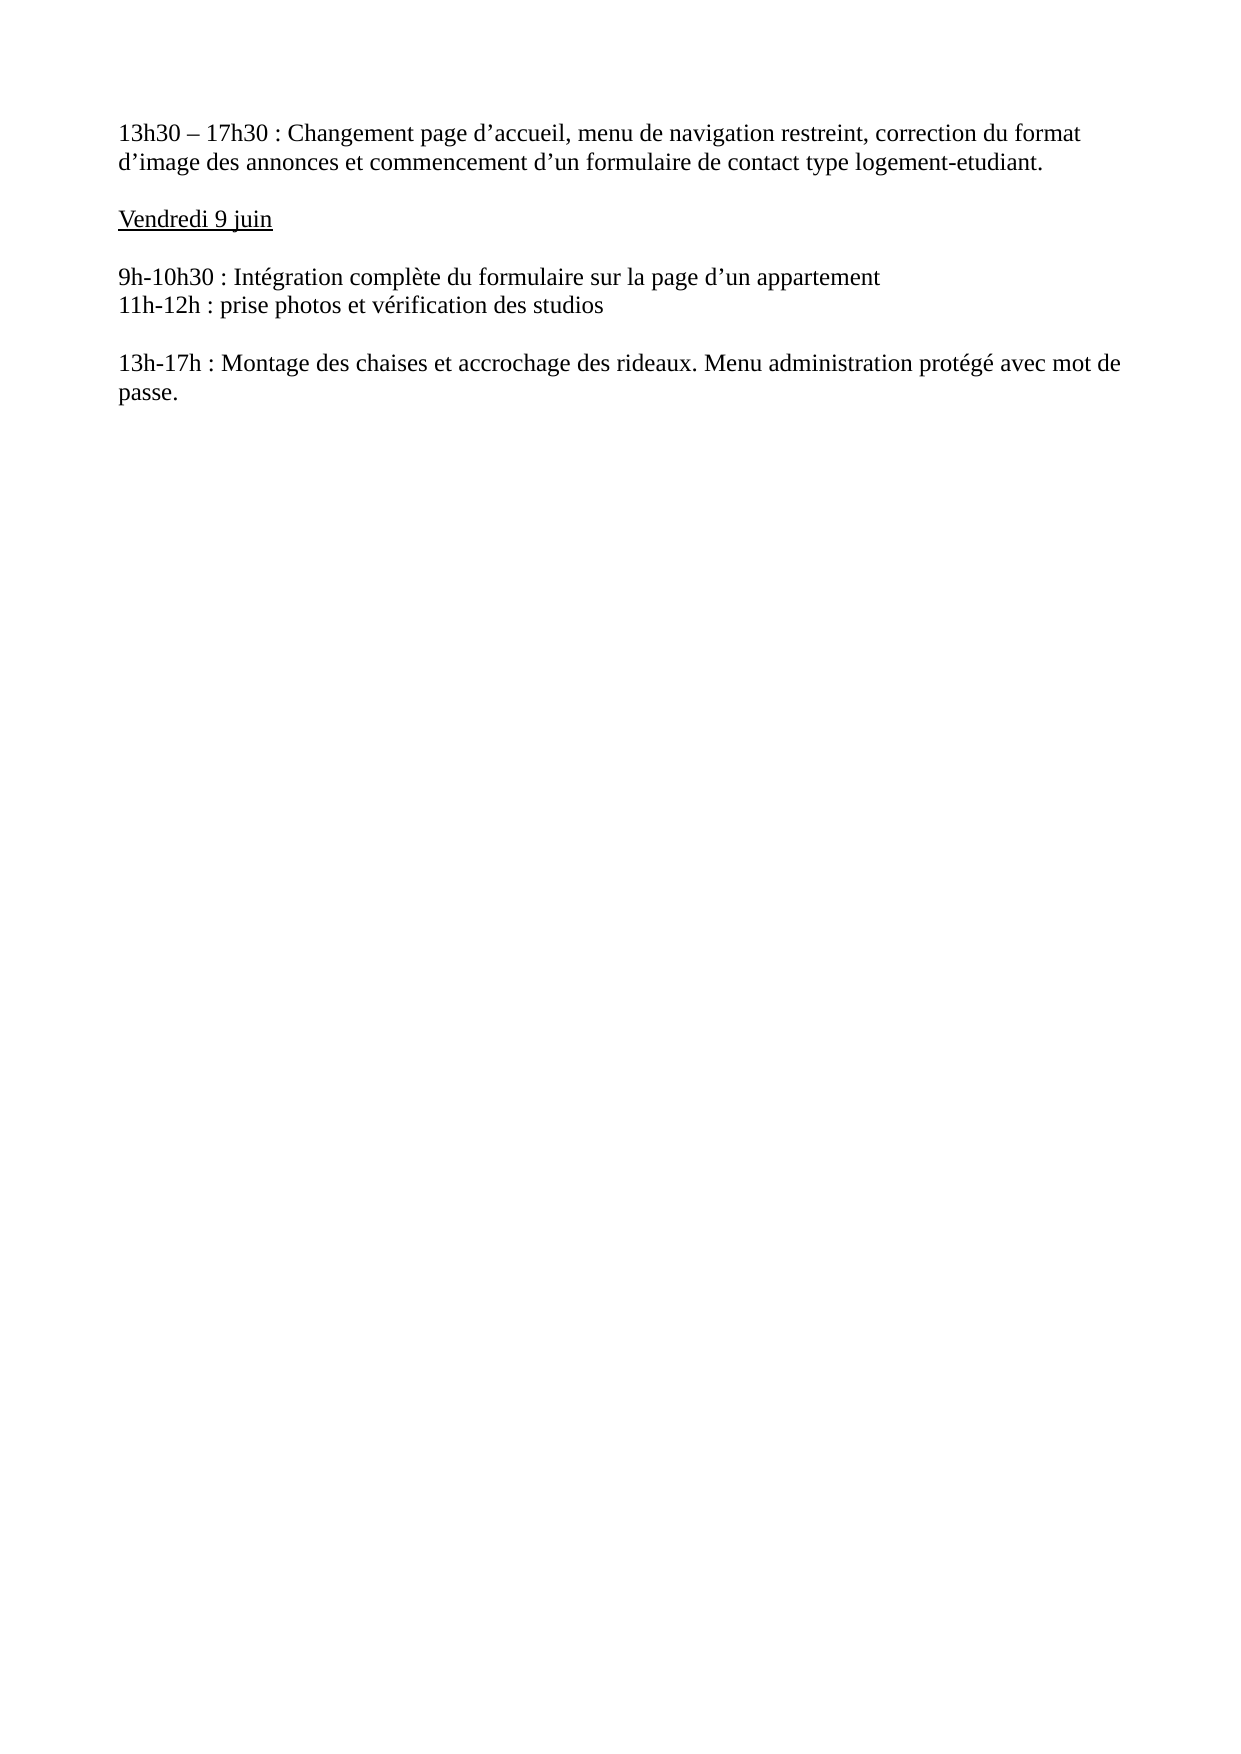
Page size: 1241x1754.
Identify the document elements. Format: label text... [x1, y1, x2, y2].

text 13h30 – 17h30 : Changement page d’accueil, menu de navigation restreint, correction du format d’image des annonces et commencement d’un formulaire de contact type logement-etudiant. [118, 118, 1122, 176]
text 11h-12h : prise photos et vérification des studios [118, 291, 1122, 319]
text Vendredi 9 juin [118, 204, 1122, 233]
text 13h-17h : Montage des chaises et accrochage des rideaux. Menu administration protégé avec mot de passe. [118, 348, 1122, 406]
text 9h-10h30 : Intégration complète du formulaire sur la page d’un appartement [118, 262, 1122, 291]
